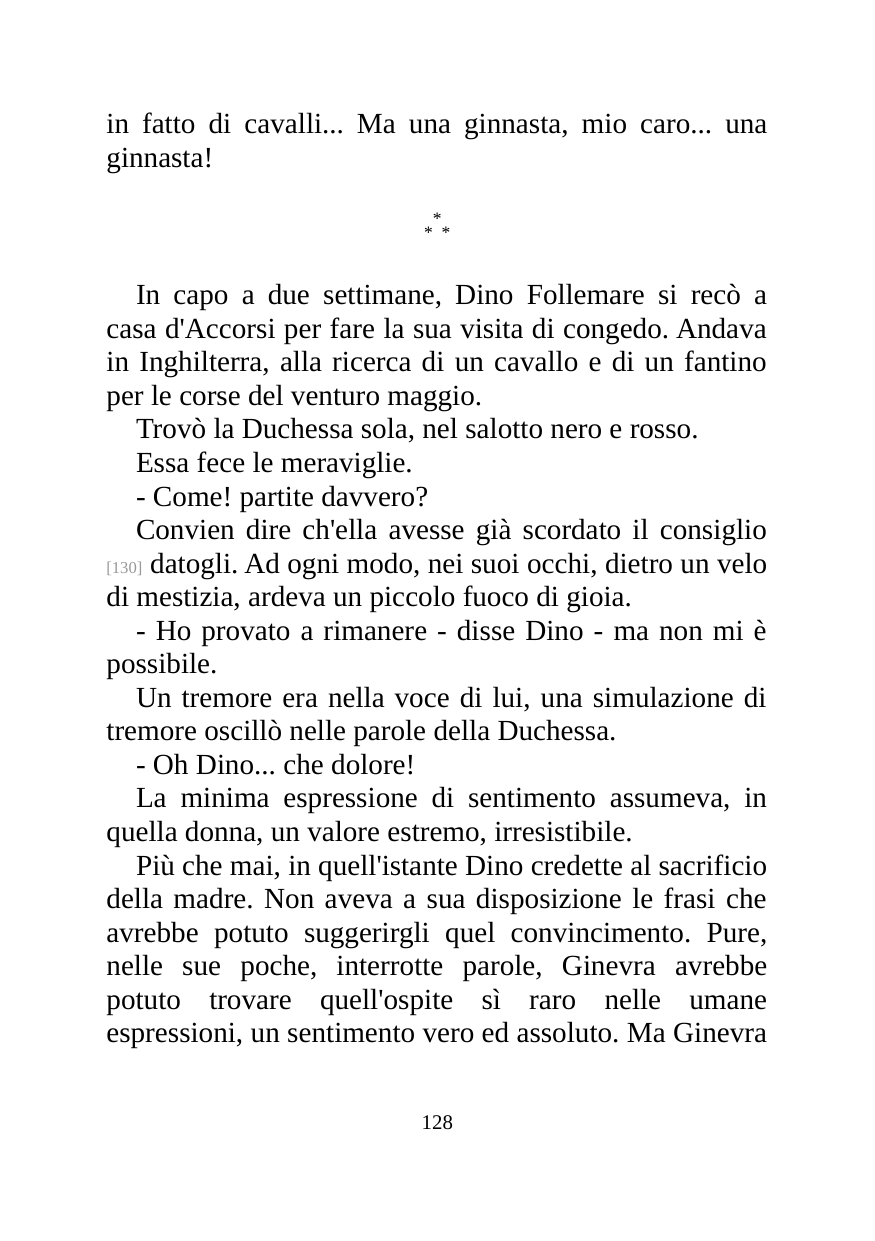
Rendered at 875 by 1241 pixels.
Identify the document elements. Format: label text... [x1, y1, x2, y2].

text Convien dire ch'ella avesse già scordato il consiglio [130] datogli. Ad ogni modo, nei suoi occhi, dietro un velo di mestizia, ardeva un piccolo fuoco di gioia. [106, 512, 768, 613]
text - Come! partite davvero? [106, 479, 768, 512]
text Essa fece le meraviglie. [106, 445, 768, 479]
text - Ho provato a rimanere - disse Dino - ma non mi è possibile. [106, 613, 768, 680]
text Un tremore era nella voce di lui, una simulazione di tremore oscillò nelle parole della Duchessa. [106, 680, 768, 747]
text Trovò la Duchessa sola, nel salotto nero e rosso. [106, 412, 768, 445]
text *** [106, 208, 768, 243]
text In capo a due settimane, Dino Follemare si recò a casa d'Accorsi per fare la sua visita di congedo. Andava in Inghilterra, alla ricerca di un cavallo e di un fantino per le corse del venturo maggio. [106, 277, 768, 412]
text in fatto di cavalli... Ma una ginnasta, mio caro... una ginnasta! [106, 106, 768, 173]
text La minima espressione di sentimento assumeva, in quella donna, un valore estremo, irresistibile. [106, 781, 768, 848]
text Più che mai, in quell'istante Dino credette al sacrificio della madre. Non aveva a sua disposizione le frasi che avrebbe potuto suggerirgli quel convincimento. Pure, nelle sue poche, interrotte parole, Ginevra avrebbe potuto trovare quell'ospite sì raro nelle umane espressioni, un sentimento vero ed assoluto. Ma Ginevra [106, 848, 768, 1049]
text - Oh Dino... che dolore! [106, 747, 768, 781]
